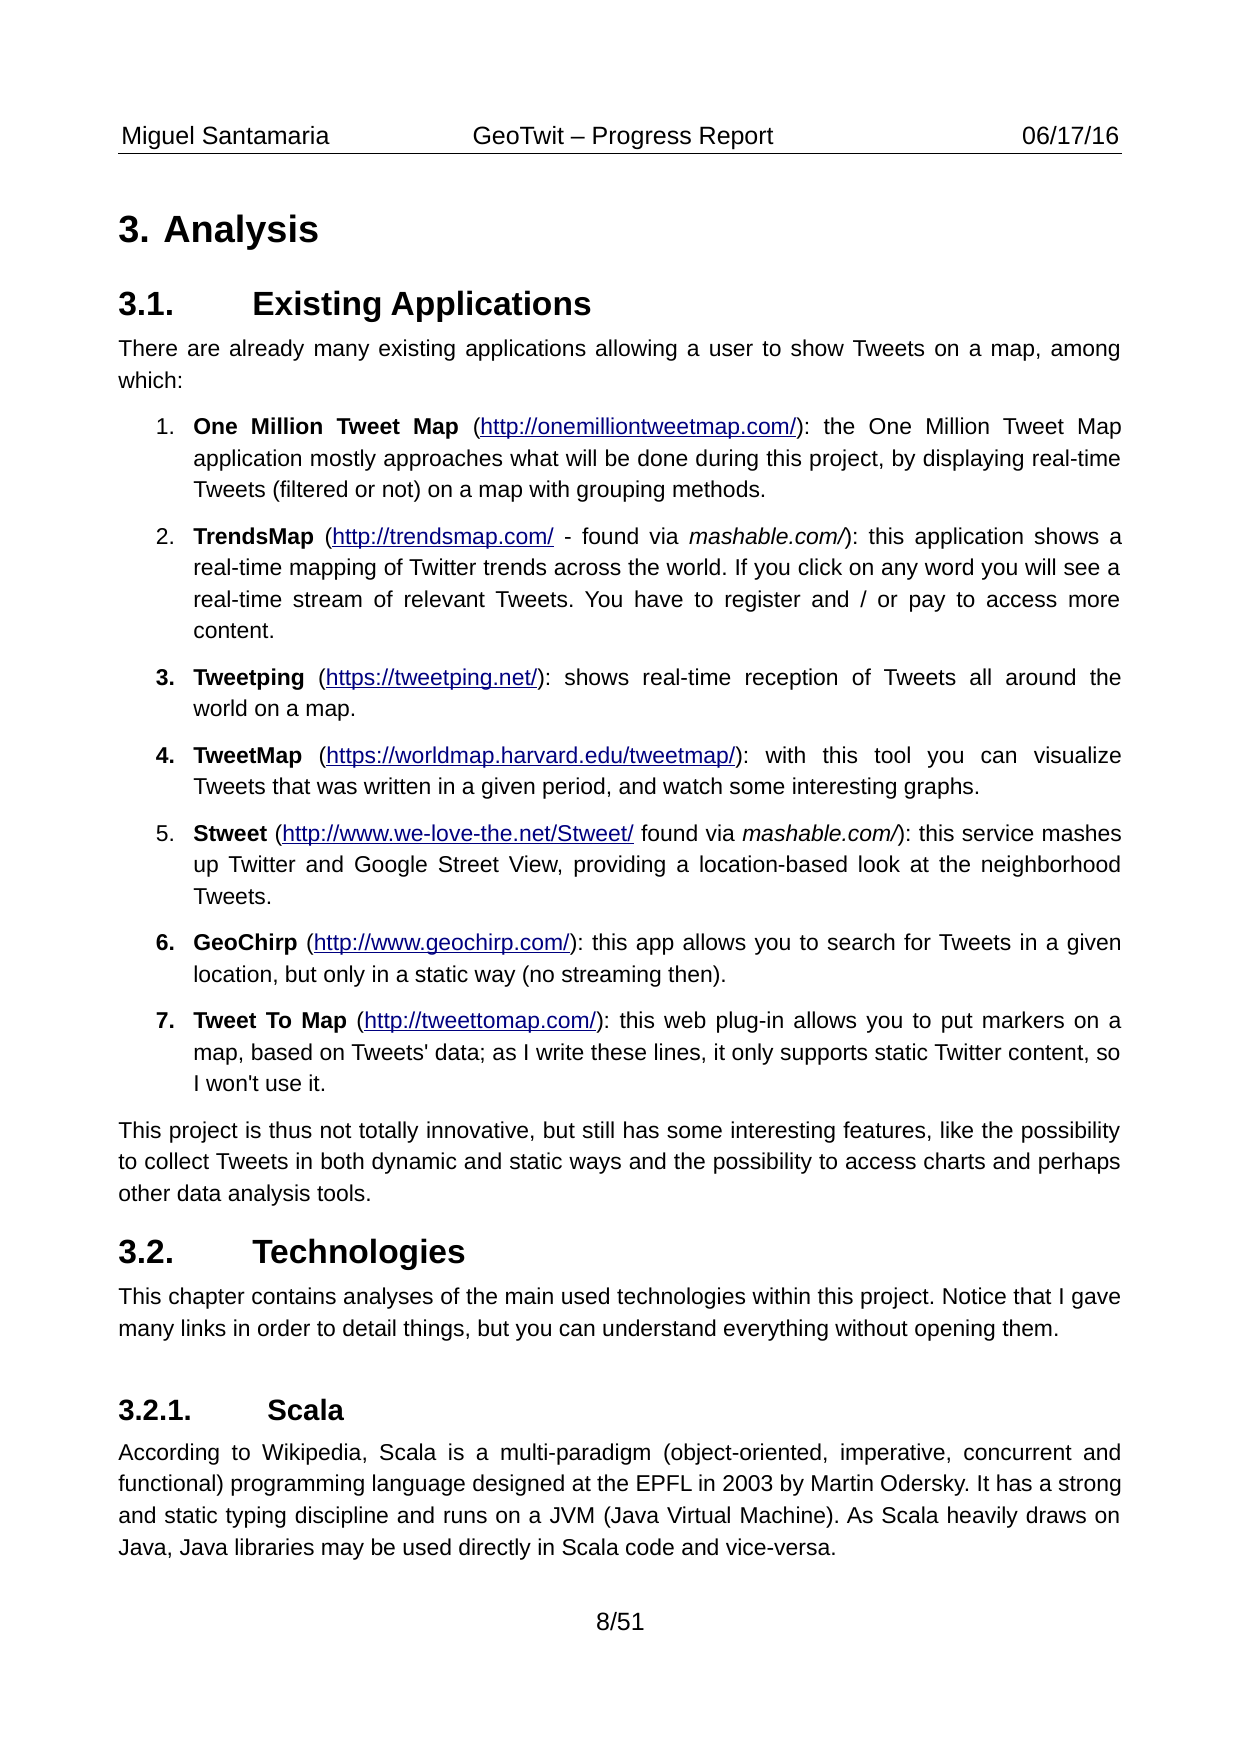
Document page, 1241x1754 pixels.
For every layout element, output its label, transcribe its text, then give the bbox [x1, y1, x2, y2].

list Stweet (http://www.we-love-the.net/Stweet/ found via mashable.com/): this service mashes up Twitter and Google Street View, providing a location-based look at the neighborhood Tweets. [156, 820, 1122, 909]
list TweetMap (https://worldmap.harvard.edu/tweetmap/): with this tool you can visualize Tweets that was written in a given period, and watch some interesting graphs. [156, 742, 1122, 800]
text There are already many existing applications allowing a user to show Tweets on a map, among which: [118, 335, 1122, 393]
list GeoChirp (http://www.geochirp.com/): this app allows you to search for Tweets in a given location, but only in a static way (no streaming then). [156, 929, 1122, 987]
subtitle Existing Applications [118, 284, 1122, 323]
list Tweet To Map (http://tweettomap.com/): this web plug-in allows you to put markers on a map, based on Tweets' data; as I write these lines, it only supports static Twitter content, so I won't use it. [156, 1007, 1122, 1097]
text This project is thus not totally innovative, but still has some interesting features, like the possibility to collect Tweets in both dynamic and static ways and the possibility to access charts and perhaps other data analysis tools. [118, 1117, 1122, 1206]
subtitle Technologies [118, 1232, 1122, 1271]
subtitle Scala [118, 1392, 1122, 1426]
list TrendsMap (http://trendsmap.com/ - found via mashable.com/): this application shows a real-time mapping of Twitter trends across the world. If you click on any word you will see a real-time stream of relevant Tweets. You have to register and / or pay to access more content. [156, 523, 1122, 644]
text This chapter contains analyses of the main used technologies within this project. Notice that I gave many links in order to detail things, but you can understand everything without opening them. [118, 1283, 1122, 1341]
subtitle Analysis [118, 207, 1122, 251]
list One Million Tweet Map (http://onemilliontweetmap.com/): the One Million Tweet Map application mostly approaches what will be done during this project, by displaying real-time Tweets (filtered or not) on a map with grouping methods. [156, 413, 1122, 503]
text According to Wikipedia, Scala is a multi-paradigm (object-oriented, imperative, concurrent and functional) programming language designed at the EPFL in 2003 by Martin Odersky. It has a strong and static typing discipline and runs on a JVM (Java Virtual Machine). As Scala heavily draws on Java, Java libraries may be used directly in Scala code and vice-versa. [118, 1439, 1122, 1560]
list Tweetping (https://tweetping.net/): shows real-time reception of Tweets all around the world on a map. [156, 664, 1122, 722]
